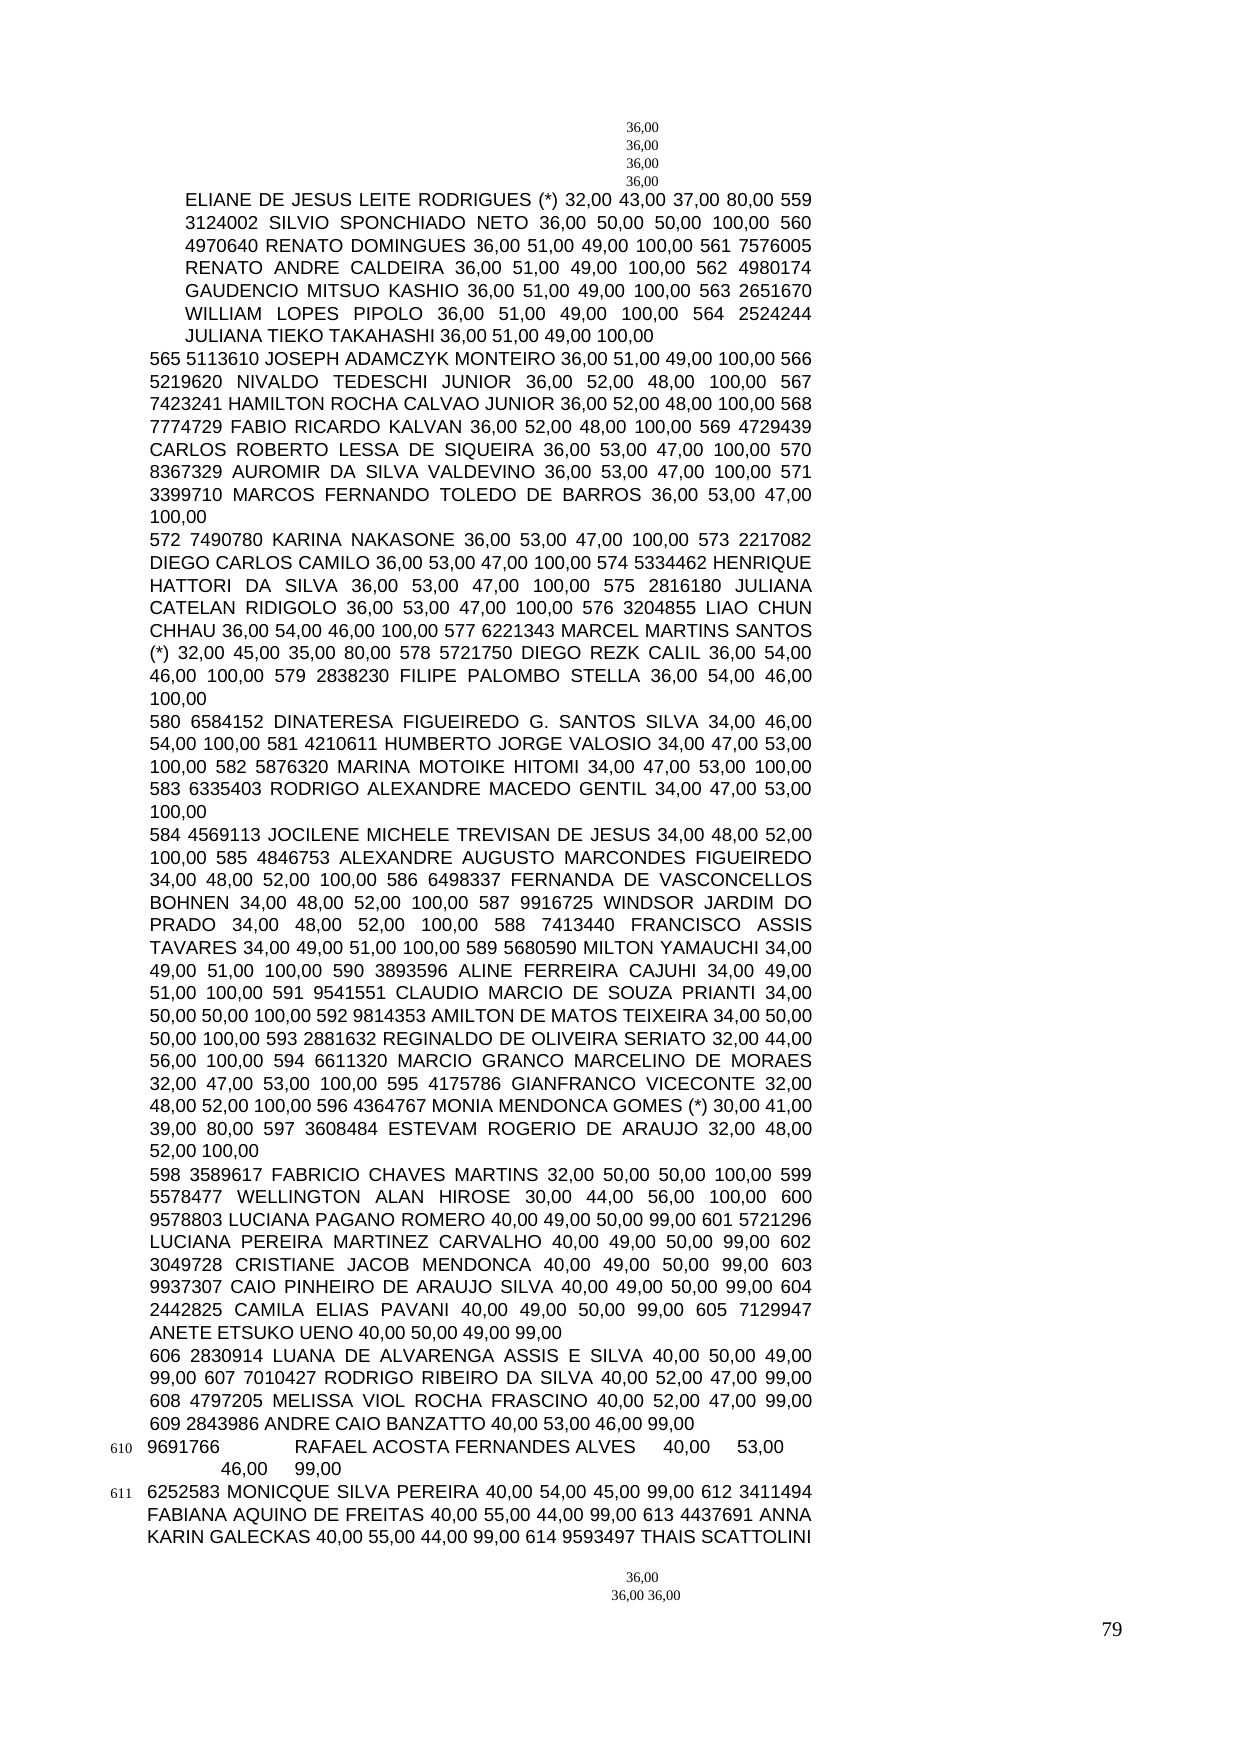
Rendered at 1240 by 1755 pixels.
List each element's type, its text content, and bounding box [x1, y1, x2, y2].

text 606 2830914 LUANA DE ALVARENGA ASSIS E SILVA 40,00 50,00 49,00 99,00 607 7010427 RODRIGO RIBEIRO DA SILVA 40,00 52,00 47,00 99,00 608 4797205 MELISSA VIOL ROCHA FRASCINO 40,00 52,00 47,00 99,00 609 2843986 ANDRE CAIO BANZATTO 40,00 53,00 46,00 99,00 [149, 1344, 812, 1434]
text 572 7490780 KARINA NAKASONE 36,00 53,00 47,00 100,00 573 2217082 DIEGO CARLOS CAMILO 36,00 53,00 47,00 100,00 574 5334462 HENRIQUE HATTORI DA SILVA 36,00 53,00 47,00 100,00 575 2816180 JULIANA CATELAN RIDIGOLO 36,00 53,00 47,00 100,00 576 3204855 LIAO CHUN CHHAU 36,00 54,00 46,00 100,00 577 6221343 MARCEL MARTINS SANTOS (*) 32,00 45,00 35,00 80,00 578 5721750 DIEGO REZK CALIL 36,00 54,00 46,00 100,00 579 2838230 FILIPE PALOMBO STELLA 36,00 54,00 46,00 100,00 [149, 529, 812, 709]
list 9691766 RAFAEL ACOSTA FERNANDES ALVES 40,00 53,00 46,00 99,00 [110, 1435, 812, 1479]
text 565 5113610 JOSEPH ADAMCZYK MONTEIRO 36,00 51,00 49,00 100,00 566 5219620 NIVALDO TEDESCHI JUNIOR 36,00 52,00 48,00 100,00 567 7423241 HAMILTON ROCHA CALVAO JUNIOR 36,00 52,00 48,00 100,00 568 7774729 FABIO RICARDO KALVAN 36,00 52,00 48,00 100,00 569 4729439 CARLOS ROBERTO LESSA DE SIQUEIRA 36,00 53,00 47,00 100,00 570 8367329 AUROMIR DA SILVA VALDEVINO 36,00 53,00 47,00 100,00 571 3399710 MARCOS FERNANDO TOLEDO DE BARROS 36,00 53,00 47,00 100,00 [149, 348, 812, 528]
text 598 3589617 FABRICIO CHAVES MARTINS 32,00 50,00 50,00 100,00 599 5578477 WELLINGTON ALAN HIROSE 30,00 44,00 56,00 100,00 600 9578803 LUCIANA PAGANO ROMERO 40,00 49,00 50,00 99,00 601 5721296 LUCIANA PEREIRA MARTINEZ CARVALHO 40,00 49,00 50,00 99,00 602 3049728 CRISTIANE JACOB MENDONCA 40,00 49,00 50,00 99,00 603 9937307 CAIO PINHEIRO DE ARAUJO SILVA 40,00 49,00 50,00 99,00 604 2442825 CAMILA ELIAS PAVANI 40,00 49,00 50,00 99,00 605 7129947 ANETE ETSUKO UENO 40,00 50,00 49,00 99,00 [149, 1163, 812, 1343]
list 6252583 MONICQUE SILVA PEREIRA 40,00 54,00 45,00 99,00 612 3411494 FABIANA AQUINO DE FREITAS 40,00 55,00 44,00 99,00 613 4437691 ANNA KARIN GALECKAS 40,00 55,00 44,00 99,00 614 9593497 THAIS SCATTOLINI [110, 1481, 812, 1548]
text 580 6584152 DINATERESA FIGUEIREDO G. SANTOS SILVA 34,00 46,00 54,00 100,00 581 4210611 HUMBERTO JORGE VALOSIO 34,00 47,00 53,00 100,00 582 5876320 MARINA MOTOIKE HITOMI 34,00 47,00 53,00 100,00 583 6335403 RODRIGO ALEXANDRE MACEDO GENTIL 34,00 47,00 53,00 100,00 [149, 710, 812, 822]
text 584 4569113 JOCILENE MICHELE TREVISAN DE JESUS 34,00 48,00 52,00 100,00 585 4846753 ALEXANDRE AUGUSTO MARCONDES FIGUEIREDO 34,00 48,00 52,00 100,00 586 6498337 FERNANDA DE VASCONCELLOS BOHNEN 34,00 48,00 52,00 100,00 587 9916725 WINDSOR JARDIM DO PRADO 34,00 48,00 52,00 100,00 588 7413440 FRANCISCO ASSIS TAVARES 34,00 49,00 51,00 100,00 589 5680590 MILTON YAMAUCHI 34,00 49,00 51,00 100,00 590 3893596 ALINE FERREIRA CAJUHI 34,00 49,00 51,00 100,00 591 9541551 CLAUDIO MARCIO DE SOUZA PRIANTI 34,00 50,00 50,00 100,00 592 9814353 AMILTON DE MATOS TEIXEIRA 34,00 50,00 50,00 100,00 593 2881632 REGINALDO DE OLIVEIRA SERIATO 32,00 44,00 56,00 100,00 594 6611320 MARCIO GRANCO MARCELINO DE MORAES 32,00 47,00 53,00 100,00 595 4175786 GIANFRANCO VICECONTE 32,00 48,00 52,00 100,00 596 4364767 MONIA MENDONCA GOMES (*) 30,00 41,00 39,00 80,00 597 3608484 ESTEVAM ROGERIO DE ARAUJO 32,00 48,00 52,00 100,00 [149, 824, 812, 1162]
list ELIANE DE JESUS LEITE RODRIGUES (*) 32,00 43,00 37,00 80,00 559 3124002 SILVIO SPONCHIADO NETO 36,00 50,00 50,00 100,00 560 4970640 RENATO DOMINGUES 36,00 51,00 49,00 100,00 561 7576005 RENATO ANDRE CALDEIRA 36,00 51,00 49,00 100,00 562 4980174 GAUDENCIO MITSUO KASHIO 36,00 51,00 49,00 100,00 563 2651670 WILLIAM LOPES PIPOLO 36,00 51,00 49,00 100,00 564 2524244 JULIANA TIEKO TAKAHASHI 36,00 51,00 49,00 100,00 [148, 189, 812, 346]
